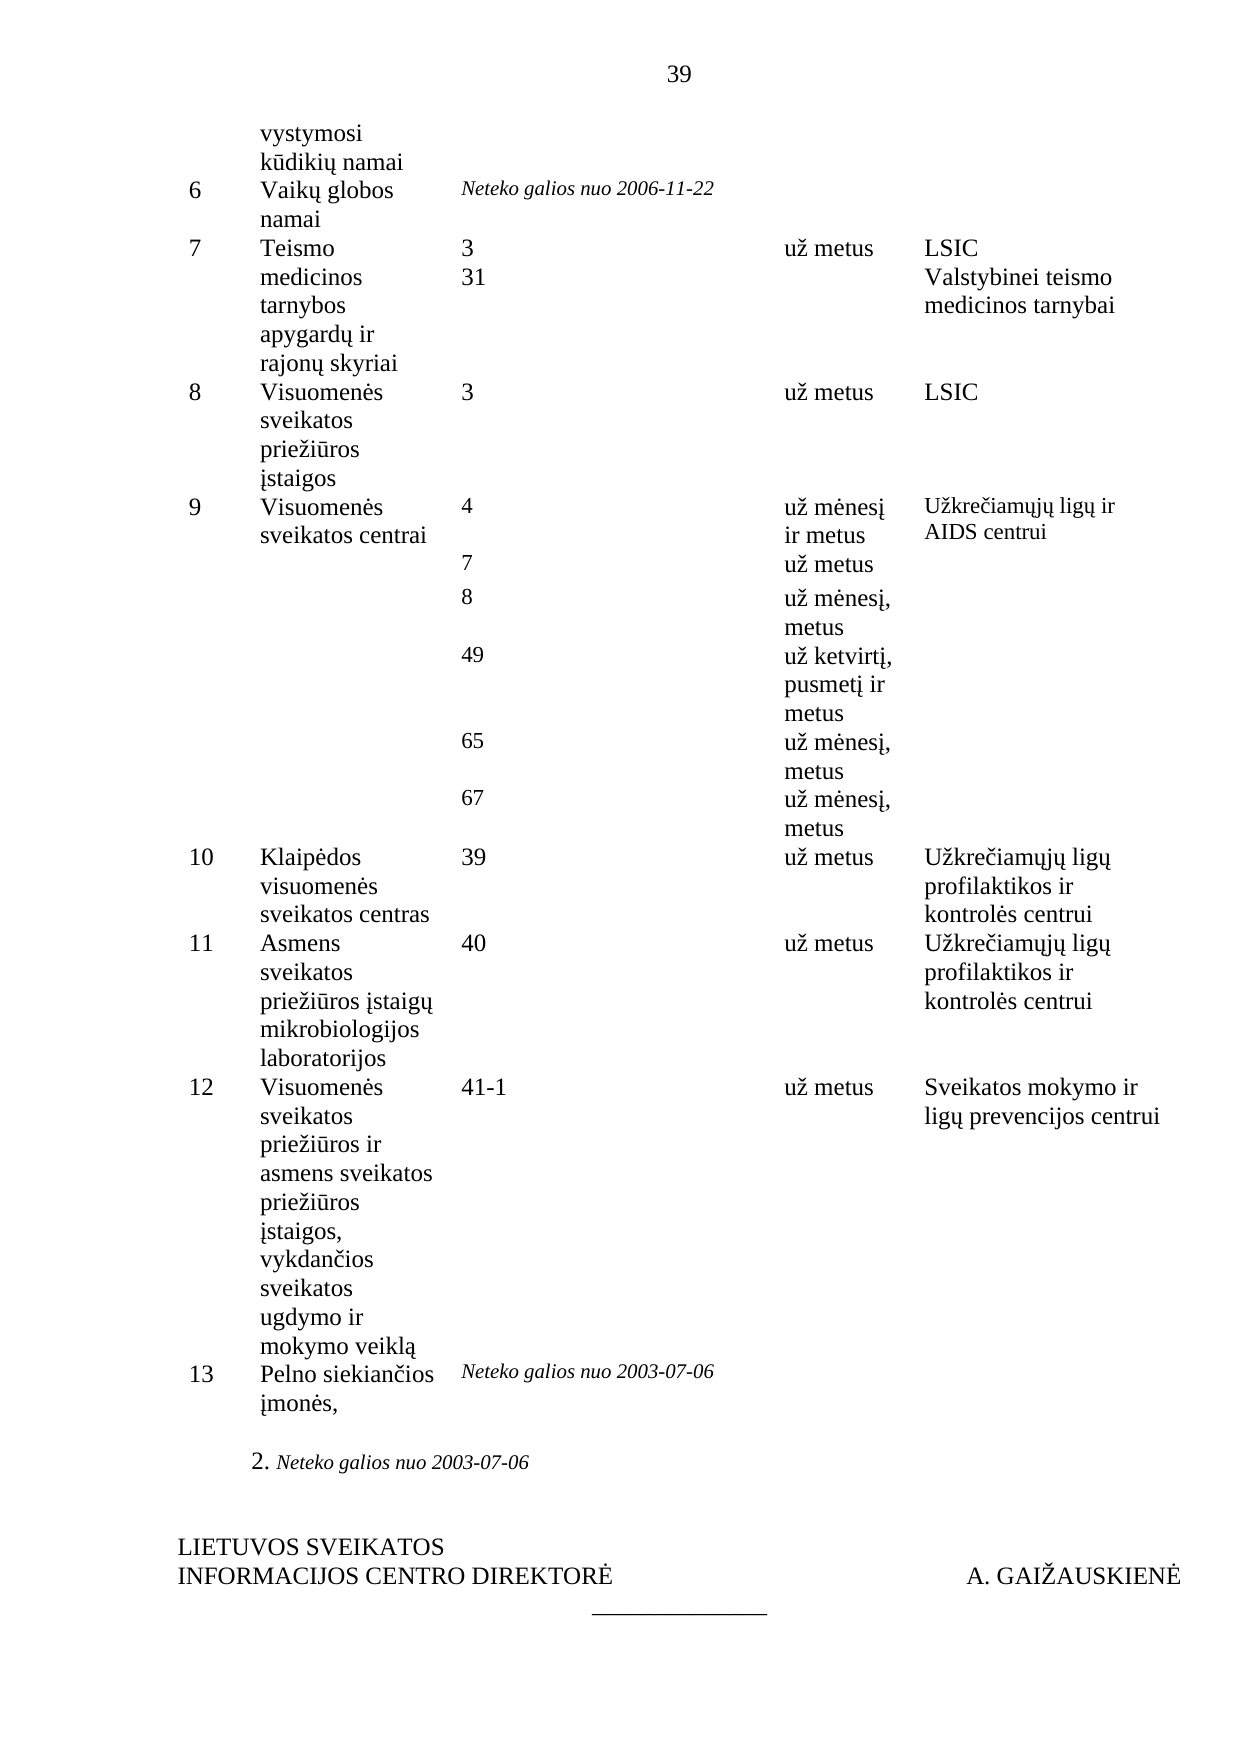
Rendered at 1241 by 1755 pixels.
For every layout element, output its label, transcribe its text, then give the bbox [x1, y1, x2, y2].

table_cell LSIC [913, 377, 1180, 492]
table_cell [450, 118, 773, 176]
table_cell 11 [177, 928, 248, 1072]
table_cell 49 [450, 641, 773, 727]
table_cell 7 [450, 549, 773, 583]
table_cell [773, 1360, 913, 1417]
table_cell 39 [450, 842, 773, 928]
table_cell [177, 785, 248, 842]
table_cell [773, 118, 913, 176]
table_cell [913, 785, 1180, 842]
table_cell Neteko galios nuo 2006-11-22 [450, 176, 773, 233]
text INFORMACIJOS CENTRO DIREKTORĖ A. GAIŽAUSKIENĖ [177, 1561, 1181, 1589]
table_cell už ketvirtį, pusmetį ir metus [773, 641, 913, 727]
table_cell Asmens sveikatos priežiūros įstaigų mikrobiologijos laboratorijos [249, 928, 450, 1072]
text LIETUVOS SVEIKATOS [177, 1532, 1181, 1561]
table_cell 3 [450, 377, 773, 492]
table_cell 8 [177, 377, 248, 492]
table_cell už metus [773, 1072, 913, 1359]
table_cell [913, 583, 1180, 641]
table_cell [177, 118, 248, 176]
table_cell už metus [773, 928, 913, 1072]
table_cell už metus [773, 377, 913, 492]
table_cell 9 [177, 492, 248, 727]
table_cell 6 [177, 176, 248, 233]
table_cell 67 [450, 785, 773, 842]
table_cell Visuomenės sveikatos priežiūros ir asmens sveikatos priežiūros įstaigos, vykdančios sveikatos ugdymo ir mokymo veiklą [249, 1072, 450, 1359]
table_cell LSIC Valstybinei teismo medicinos tarnybai [913, 233, 1180, 377]
table_cell Užkrečiamųjų ligų ir AIDS centrui [913, 492, 1180, 549]
table_cell [177, 727, 248, 784]
table_cell už metus [773, 842, 913, 928]
table_cell [913, 118, 1180, 176]
table_cell Teismo medicinos tarnybos apygardų ir rajonų skyriai [249, 233, 450, 377]
table_cell [249, 785, 450, 842]
table_cell Užkrečiamųjų ligų profilaktikos ir kontrolės centrui [913, 842, 1180, 928]
text 2. Neteko galios nuo 2003-07-06 [177, 1446, 1181, 1474]
table_cell už metus [773, 233, 913, 377]
table_cell [913, 641, 1180, 727]
table_cell Visuomenės sveikatos centrai [249, 492, 450, 727]
table_cell [913, 176, 1180, 233]
table_cell Užkrečiamųjų ligų profilaktikos ir kontrolės centrui [913, 928, 1180, 1072]
table_cell vystymosi kūdikių namai [249, 118, 450, 176]
table_cell [913, 1360, 1180, 1417]
table_cell už mėnesį, metus [773, 583, 913, 641]
table_cell 8 [450, 583, 773, 641]
table_cell 41-1 [450, 1072, 773, 1359]
table_cell Klaipėdos visuomenės sveikatos centras [249, 842, 450, 928]
table_cell Neteko galios nuo 2003-07-06 [450, 1360, 773, 1417]
table_cell 7 [177, 233, 248, 377]
table_cell už metus [773, 549, 913, 583]
text ______________ [177, 1589, 1181, 1618]
table_cell už mėnesį ir metus [773, 492, 913, 549]
table_cell Visuomenės sveikatos priežiūros įstaigos [249, 377, 450, 492]
table_cell Pelno siekiančios įmonės, [249, 1360, 450, 1417]
table_cell 12 [177, 1072, 248, 1359]
table_cell 13 [177, 1360, 248, 1417]
table_cell [913, 727, 1180, 784]
table_cell 65 [450, 727, 773, 784]
table_cell Vaikų globos namai [249, 176, 450, 233]
table_cell Sveikatos mokymo ir ligų prevencijos centrui [913, 1072, 1180, 1359]
table_cell 4 [450, 492, 773, 549]
table_cell 3 31 [450, 233, 773, 377]
table_cell [773, 176, 913, 233]
table_cell [913, 549, 1180, 583]
table_cell už mėnesį, metus [773, 727, 913, 784]
table_cell 40 [450, 928, 773, 1072]
table_cell 10 [177, 842, 248, 928]
table_cell už mėnesį, metus [773, 785, 913, 842]
table_cell [249, 727, 450, 784]
